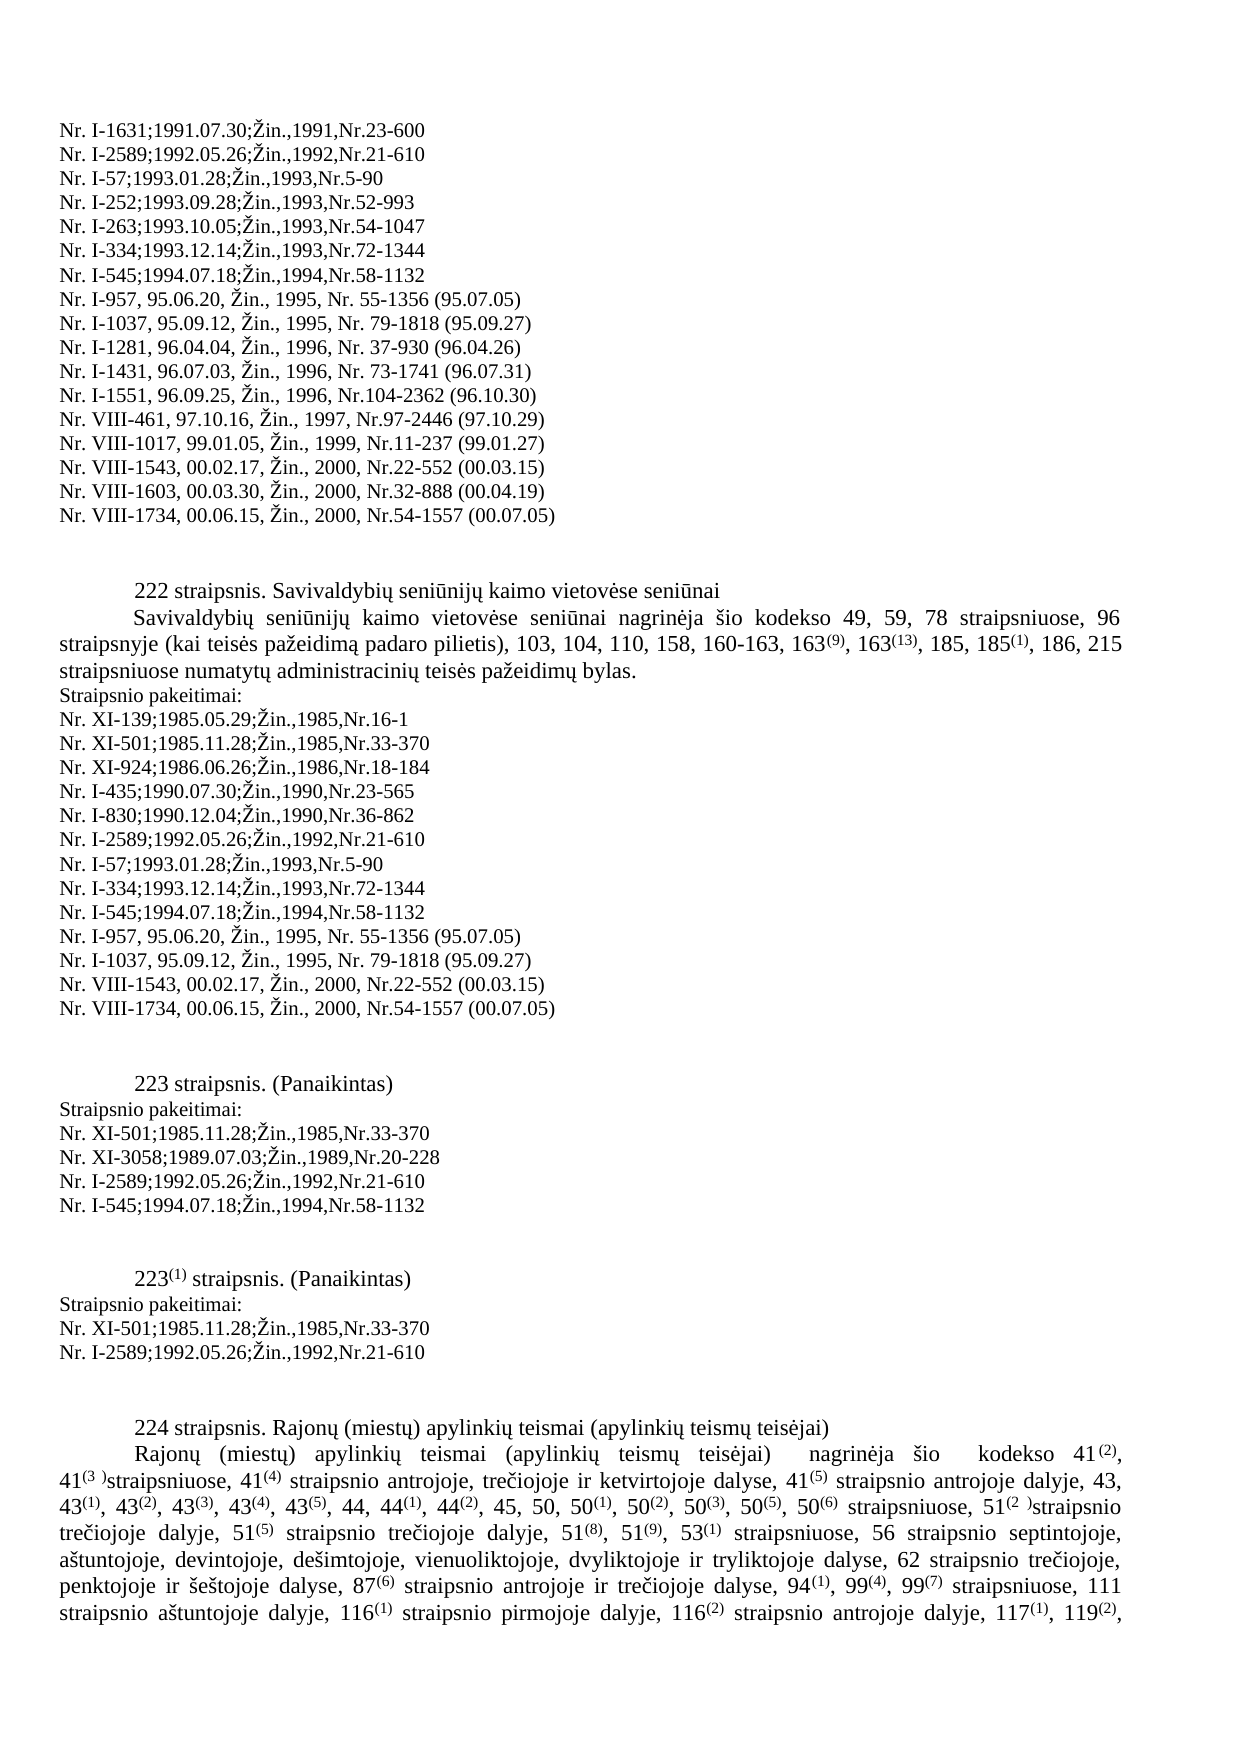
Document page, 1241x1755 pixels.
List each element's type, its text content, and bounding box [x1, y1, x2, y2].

text 222 straipsnis. Savivaldybių seniūnijų kaimo vietovėse seniūnai [59, 578, 1122, 604]
text Nr. I-1631;1991.07.30;Žin.,1991,Nr.23-600 [59, 118, 1122, 142]
text Nr. I-334;1993.12.14;Žin.,1993,Nr.72-1344 [59, 238, 1122, 262]
text Nr. I-1551, 96.09.25, Žin., 1996, Nr.104-2362 (96.10.30) [59, 383, 1122, 407]
text Savivaldybių seniūnijų kaimo vietovėse seniūnai nagrinėja šio kodekso 49, 59, 78 straipsniuose, 96 straipsnyje (kai teisės pažeidimą padaro pilietis), 103, 104, 110, 158, 160-163, 163(9), 163(13), 185, 185(1), 186, 215 straipsniuose numatytų administracinių teisės pažeidimų bylas. [59, 604, 1122, 683]
text Nr. I-2589;1992.05.26;Žin.,1992,Nr.21-610 [59, 827, 1122, 851]
text Nr. VIII-1734, 00.06.15, Žin., 2000, Nr.54-1557 (00.07.05) [59, 503, 1122, 527]
text Nr. I-334;1993.12.14;Žin.,1993,Nr.72-1344 [59, 876, 1122, 899]
text Nr. I-57;1993.01.28;Žin.,1993,Nr.5-90 [59, 851, 1122, 876]
text Nr. VIII-1543, 00.02.17, Žin., 2000, Nr.22-552 (00.03.15) [59, 455, 1122, 479]
text Straipsnio pakeitimai: [59, 683, 1122, 707]
text Nr. I-545;1994.07.18;Žin.,1994,Nr.58-1132 [59, 262, 1122, 287]
text Nr. VIII-461, 97.10.16, Žin., 1997, Nr.97-2446 (97.10.29) [59, 407, 1122, 431]
text Nr. I-57;1993.01.28;Žin.,1993,Nr.5-90 [59, 166, 1122, 190]
text 223 straipsnis. (Panaikintas) [59, 1070, 1122, 1097]
text Nr. I-1037, 95.09.12, Žin., 1995, Nr. 79-1818 (95.09.27) [59, 311, 1122, 335]
text Nr. I-830;1990.12.04;Žin.,1990,Nr.36-862 [59, 803, 1122, 827]
text Straipsnio pakeitimai: [59, 1097, 1122, 1121]
text Nr. VIII-1734, 00.06.15, Žin., 2000, Nr.54-1557 (00.07.05) [59, 996, 1122, 1020]
text Nr. I-1037, 95.09.12, Žin., 1995, Nr. 79-1818 (95.09.27) [59, 948, 1122, 972]
text Nr. I-957, 95.06.20, Žin., 1995, Nr. 55-1356 (95.07.05) [59, 287, 1122, 311]
text Nr. VIII-1603, 00.03.30, Žin., 2000, Nr.32-888 (00.04.19) [59, 479, 1122, 503]
text Nr. I-957, 95.06.20, Žin., 1995, Nr. 55-1356 (95.07.05) [59, 924, 1122, 948]
text Nr. I-1431, 96.07.03, Žin., 1996, Nr. 73-1741 (96.07.31) [59, 359, 1122, 383]
text Nr. I-252;1993.09.28;Žin.,1993,Nr.52-993 [59, 190, 1122, 214]
text Nr. XI-501;1985.11.28;Žin.,1985,Nr.33-370 [59, 1121, 1122, 1145]
text Nr. XI-501;1985.11.28;Žin.,1985,Nr.33-370 [59, 1316, 1122, 1339]
text Nr. XI-3058;1989.07.03;Žin.,1989,Nr.20-228 [59, 1145, 1122, 1169]
text Nr. I-545;1994.07.18;Žin.,1994,Nr.58-1132 [59, 1193, 1122, 1217]
text 223(1) straipsnis. (Panaikintas) [59, 1265, 1122, 1291]
text Nr. I-435;1990.07.30;Žin.,1990,Nr.23-565 [59, 779, 1122, 803]
text Nr. I-1281, 96.04.04, Žin., 1996, Nr. 37-930 (96.04.26) [59, 335, 1122, 359]
text Nr. I-545;1994.07.18;Žin.,1994,Nr.58-1132 [59, 899, 1122, 924]
text Rajonų (miestų) apylinkių teismai (apylinkių teismų teisėjai) nagrinėja šio kodekso 41(2), 41(3 )straipsniuose, 41(4) straipsnio antrojoje, trečiojoje ir ketvirtojoje dalyse, 41(5) straipsnio antrojoje dalyje, 43, 43(1), 43(2), 43(3), 43(4), 43(5), 44, 44(1), 44(2), 45, 50, 50(1), 50(2), 50(3), 50(5), 50(6) straipsniuose, 51(2 )straipsnio trečiojoje dalyje, 51(5) straipsnio trečiojoje dalyje, 51(8), 51(9), 53(1) straipsniuose, 56 straipsnio septintojoje, aštuntojoje, devintojoje, dešimtojoje, vienuoliktojoje, dvyliktojoje ir tryliktojoje dalyse, 62 straipsnio trečiojoje, penktojoje ir šeštojoje dalyse, 87(6) straipsnio antrojoje ir trečiojoje dalyse, 94(1), 99(4), 99(7) straipsniuose, 111 straipsnio aštuntojoje dalyje, 116(1) straipsnio pirmojoje dalyje, 116(2) straipsnio antrojoje dalyje, 117(1), 119(2), [59, 1440, 1122, 1625]
text Nr. XI-501;1985.11.28;Žin.,1985,Nr.33-370 [59, 731, 1122, 755]
text Nr. XI-924;1986.06.26;Žin.,1986,Nr.18-184 [59, 755, 1122, 779]
text Nr. I-2589;1992.05.26;Žin.,1992,Nr.21-610 [59, 142, 1122, 166]
text Nr. I-263;1993.10.05;Žin.,1993,Nr.54-1047 [59, 214, 1122, 238]
text Nr. I-2589;1992.05.26;Žin.,1992,Nr.21-610 [59, 1169, 1122, 1193]
text Nr. I-2589;1992.05.26;Žin.,1992,Nr.21-610 [59, 1339, 1122, 1364]
text Nr. XI-139;1985.05.29;Žin.,1985,Nr.16-1 [59, 707, 1122, 731]
text 224 straipsnis. Rajonų (miestų) apylinkių teismai (apylinkių teismų teisėjai) [59, 1414, 1122, 1440]
text Nr. VIII-1017, 99.01.05, Žin., 1999, Nr.11-237 (99.01.27) [59, 431, 1122, 455]
text Nr. VIII-1543, 00.02.17, Žin., 2000, Nr.22-552 (00.03.15) [59, 972, 1122, 996]
text Straipsnio pakeitimai: [59, 1291, 1122, 1316]
